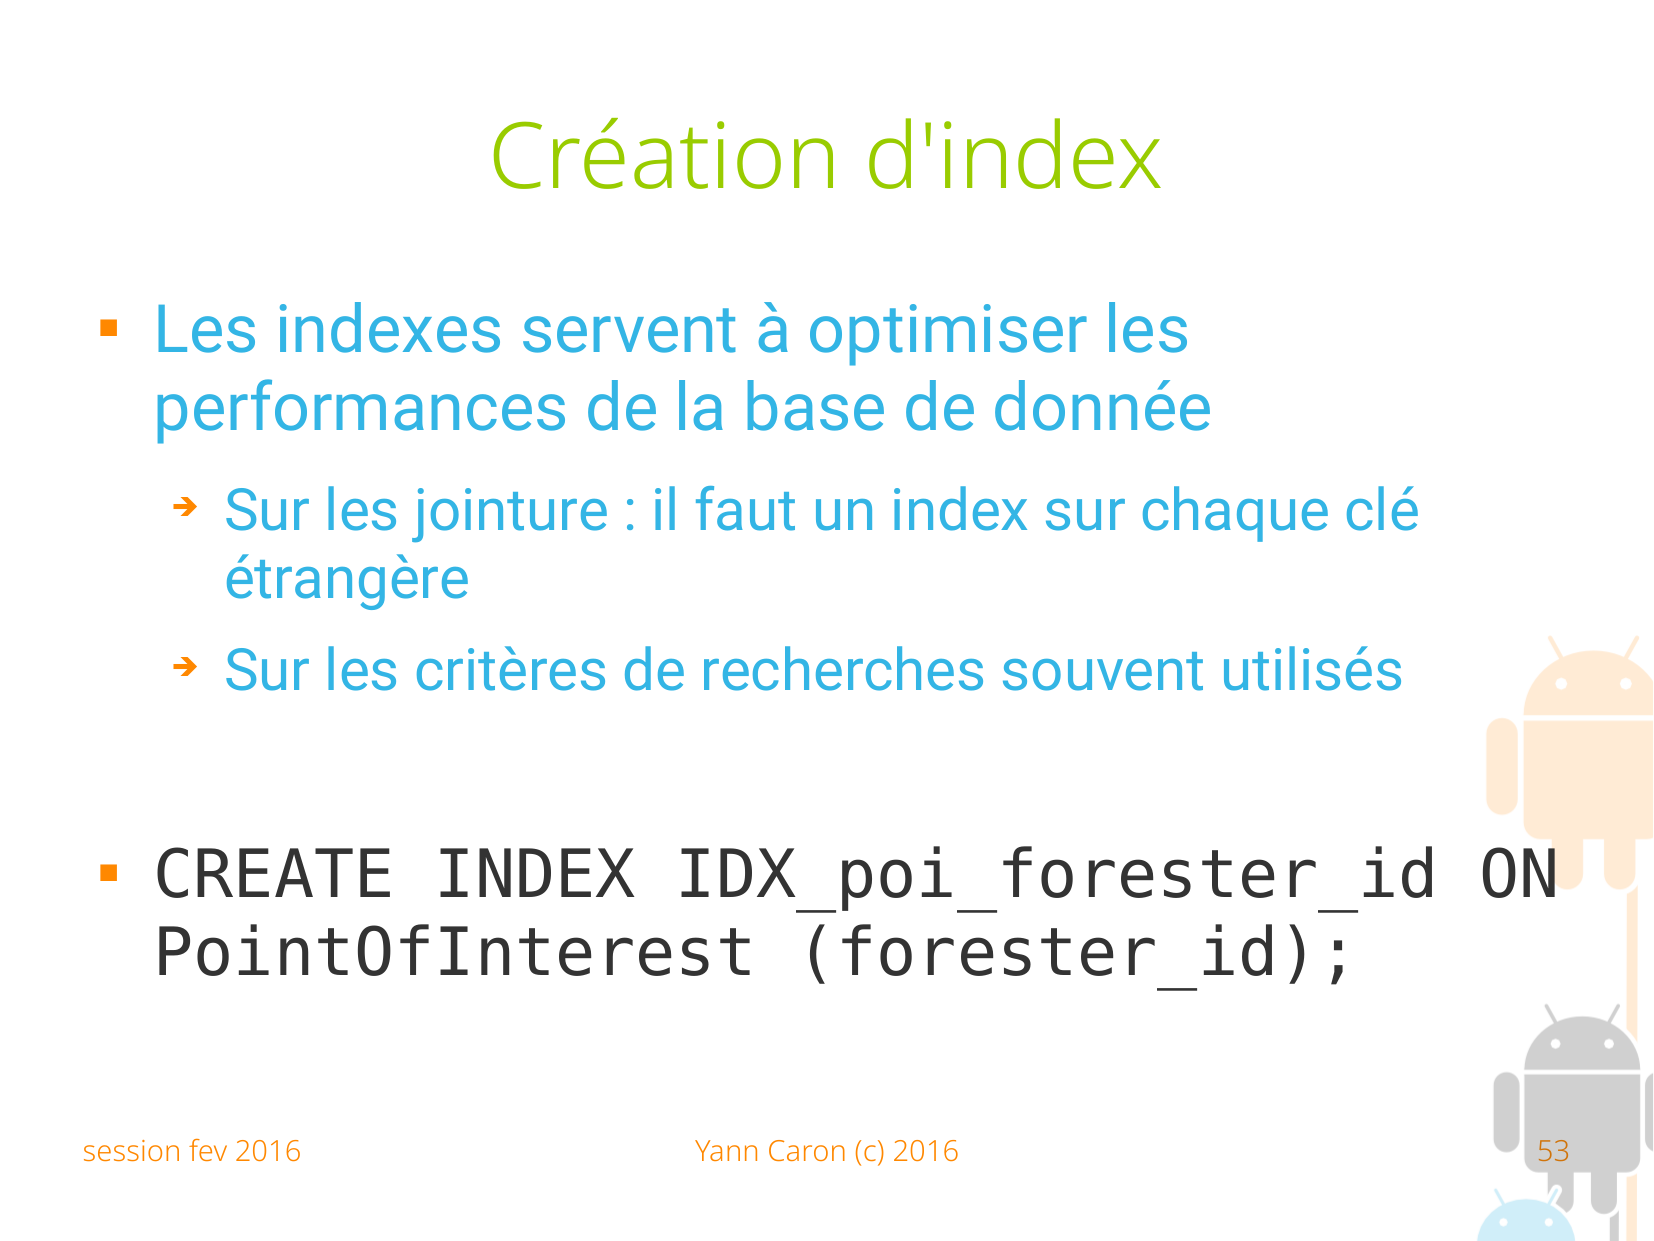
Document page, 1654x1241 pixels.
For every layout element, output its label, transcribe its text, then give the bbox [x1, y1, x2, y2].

list Les indexes servent à optimiser les performances de la base de donnée Sur les jointure : il faut un index sur chaque clé étrangère Sur les critères de recherches souvent utilisés CREATE INDEX IDX_poi_forester_id ON PointOfInterest (forester_id); [82, 290, 1571, 1010]
title Création d'index [82, 49, 1571, 257]
picture [240, 423, 1654, 1241]
